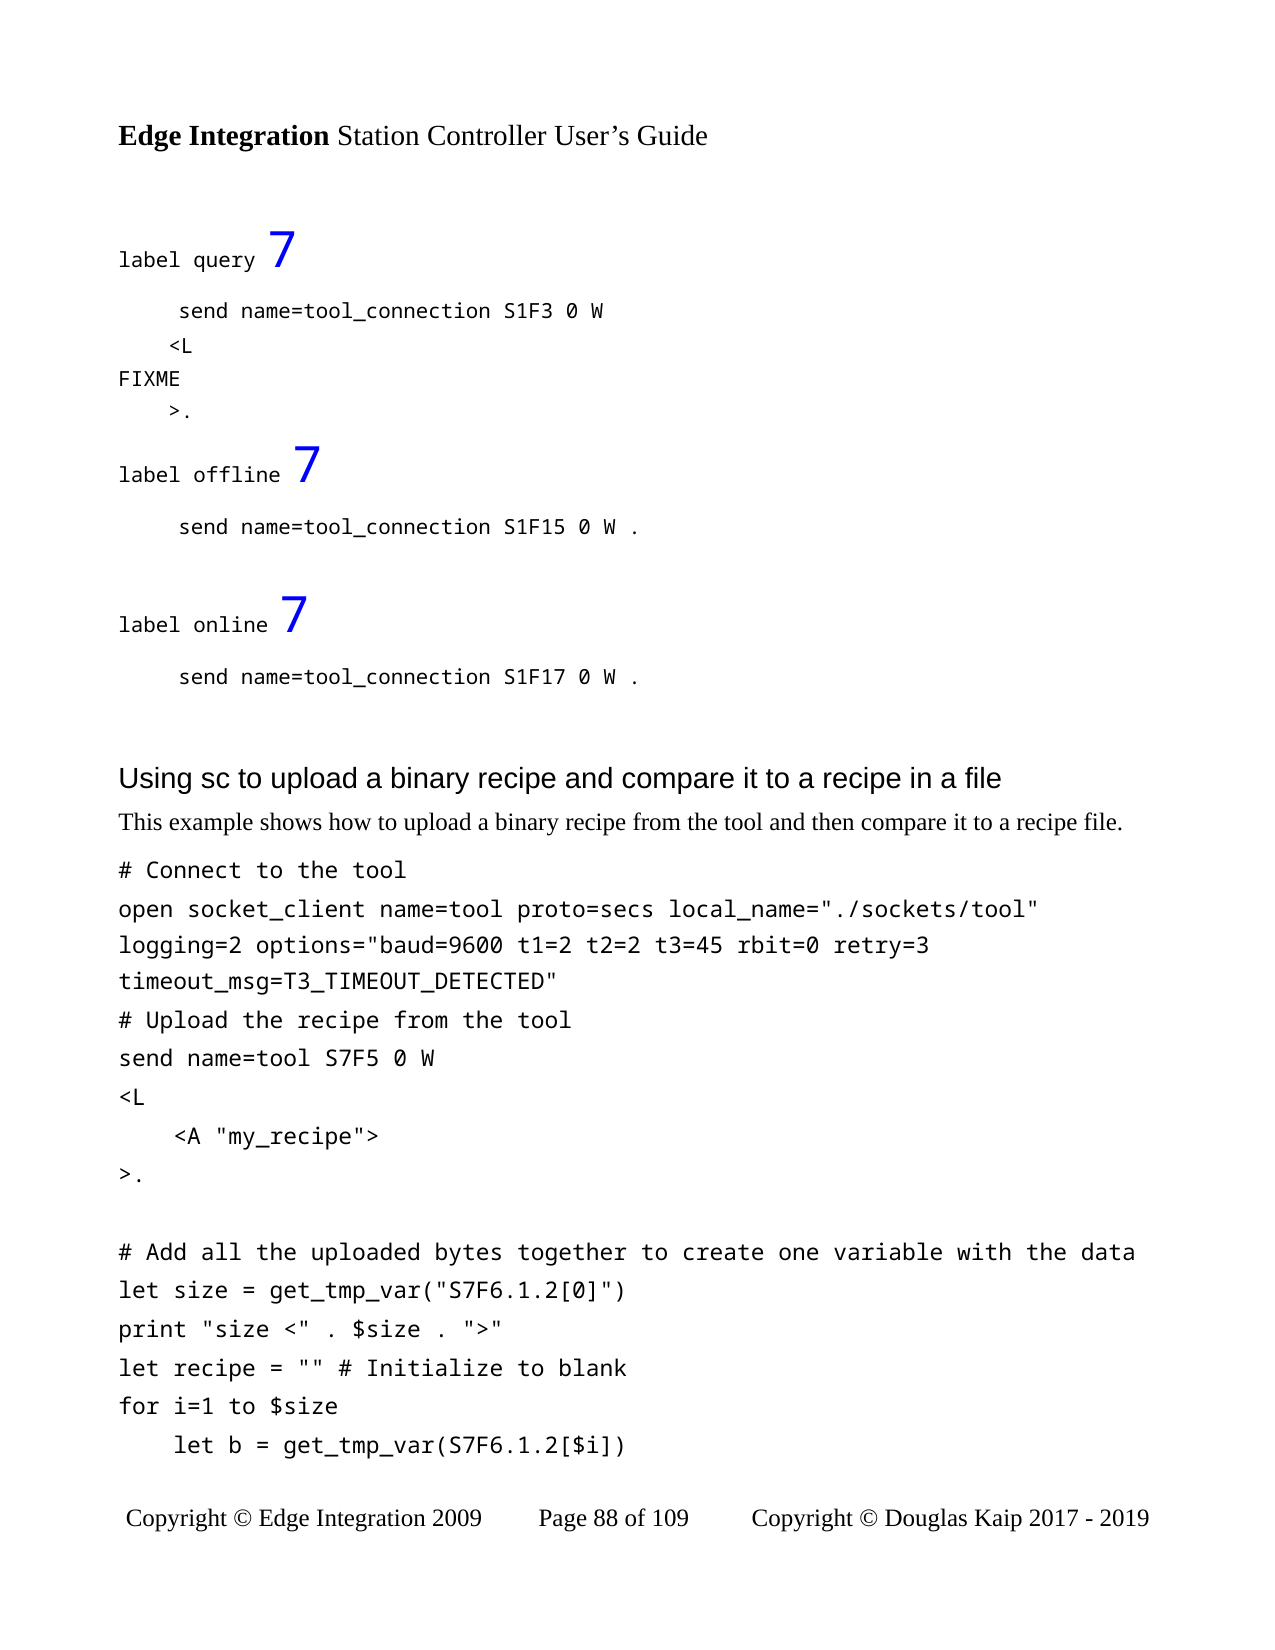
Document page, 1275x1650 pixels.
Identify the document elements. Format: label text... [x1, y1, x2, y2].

subtitle Using sc to upload a binary recipe and compare it to a recipe in a file [118, 761, 1157, 794]
text send name=tool_connection S1F15 0 W . [118, 507, 1157, 541]
text let size = get_tmp_var("S7F6.1.2[0]") [118, 1274, 1157, 1305]
text FIXME [118, 364, 1157, 392]
text # Connect to the tool [118, 854, 1157, 886]
text let recipe = "" # Initialize to blank [118, 1351, 1157, 1383]
text open socket_client name=tool proto=secs local_name="./sockets/tool" logging=2 options="baud=9600 t1=2 t2=2 t3=45 rbit=0 retry=3 timeout_msg=T3_TIMEOUT_DETECTED" [118, 893, 1157, 996]
text # Add all the uploaded bytes together to create one variable with the data [118, 1236, 1157, 1267]
text print "size <" . $size . ">" [118, 1313, 1157, 1344]
text label offline 7 [118, 429, 1157, 497]
text let b = get_tmp_var(S7F6.1.2[$i]) [118, 1429, 1157, 1460]
text label query 7 [118, 214, 1157, 282]
text send name=tool_connection S1F3 0 W [118, 292, 1157, 326]
text send name=tool_connection S1F17 0 W . [118, 657, 1157, 692]
text label online 7 [118, 579, 1157, 647]
text >. [118, 1158, 1157, 1189]
text This example shows how to upload a binary recipe from the tool and then compare it to a recipe file. [118, 807, 1157, 836]
text <L [118, 1081, 1157, 1112]
text <L [118, 331, 1157, 360]
text for i=1 to $size [118, 1390, 1157, 1421]
text # Upload the recipe from the tool [118, 1004, 1157, 1035]
text <A "my_recipe"> [118, 1119, 1157, 1151]
text >. [118, 396, 1157, 425]
text send name=tool S7F5 0 W [118, 1042, 1157, 1073]
